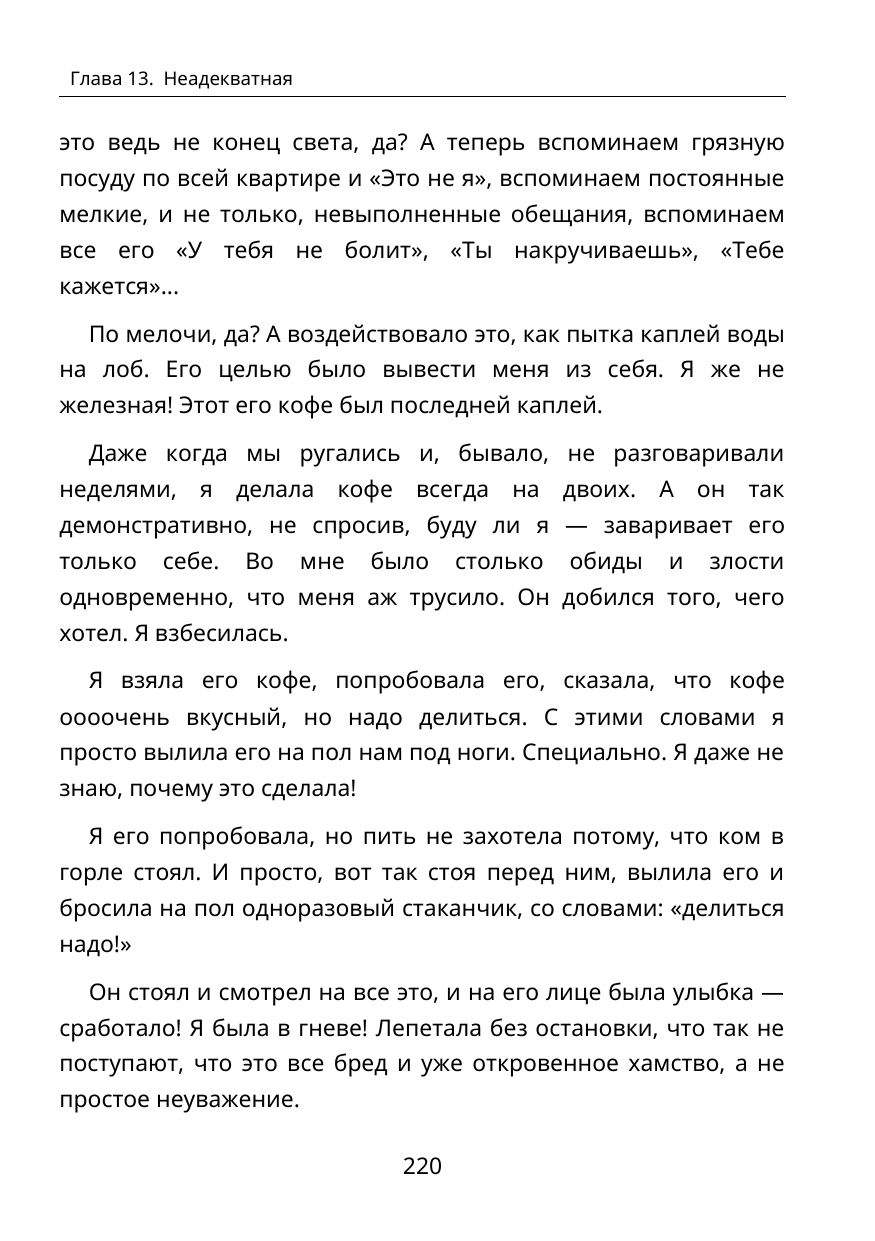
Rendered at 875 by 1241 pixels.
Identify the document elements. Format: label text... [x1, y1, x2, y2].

text Я взяла его кофе, попробовала его, сказала, что кофе оооочень вкусный, но надо делиться. С этими словами я просто вылила его на пол нам под ноги. Специально. Я даже не знаю, почему это сделала! [59, 664, 786, 803]
text это ведь не конец света, да? А теперь вспоминаем грязную посуду по всей квартире и «Это не я», вспоминаем постоянные мелкие, и не только, невыполненные обещания, вспоминаем все его «У тебя не болит», «Ты накручиваешь», «Тебе кажется»... [59, 126, 786, 301]
text Он стоял и смотрел на все это, и на его лице была улыбка — сработало! Я была в гневе! Лепетала без остановки, что так не поступают, что это все бред и уже откровенное хамство, а не простое неуважение. [59, 976, 786, 1114]
text Даже когда мы ругались и, бывало, не разговаривали неделями, я делала кофе всегда на двоих. А он так демонстративно, не спросив, буду ли я — заваривает его только себе. Во мне было столько обиды и злости одновременно, что меня аж трусило. Он добился того, чего хотел. Я взбесилась. [59, 437, 786, 648]
text Я его попробовала, но пить не захотела потому, что ком в горле стоял. И просто, вот так стоя перед ним, вылила его и бросила на пол одноразовый стаканчик, со словами: «делиться надо!» [59, 820, 786, 959]
text По мелочи, да? А воздействовало это, как пытка каплей воды на лоб. Его целью было вывести меня из себя. Я же не железная! Этот его кофе был последней каплей. [59, 317, 786, 421]
